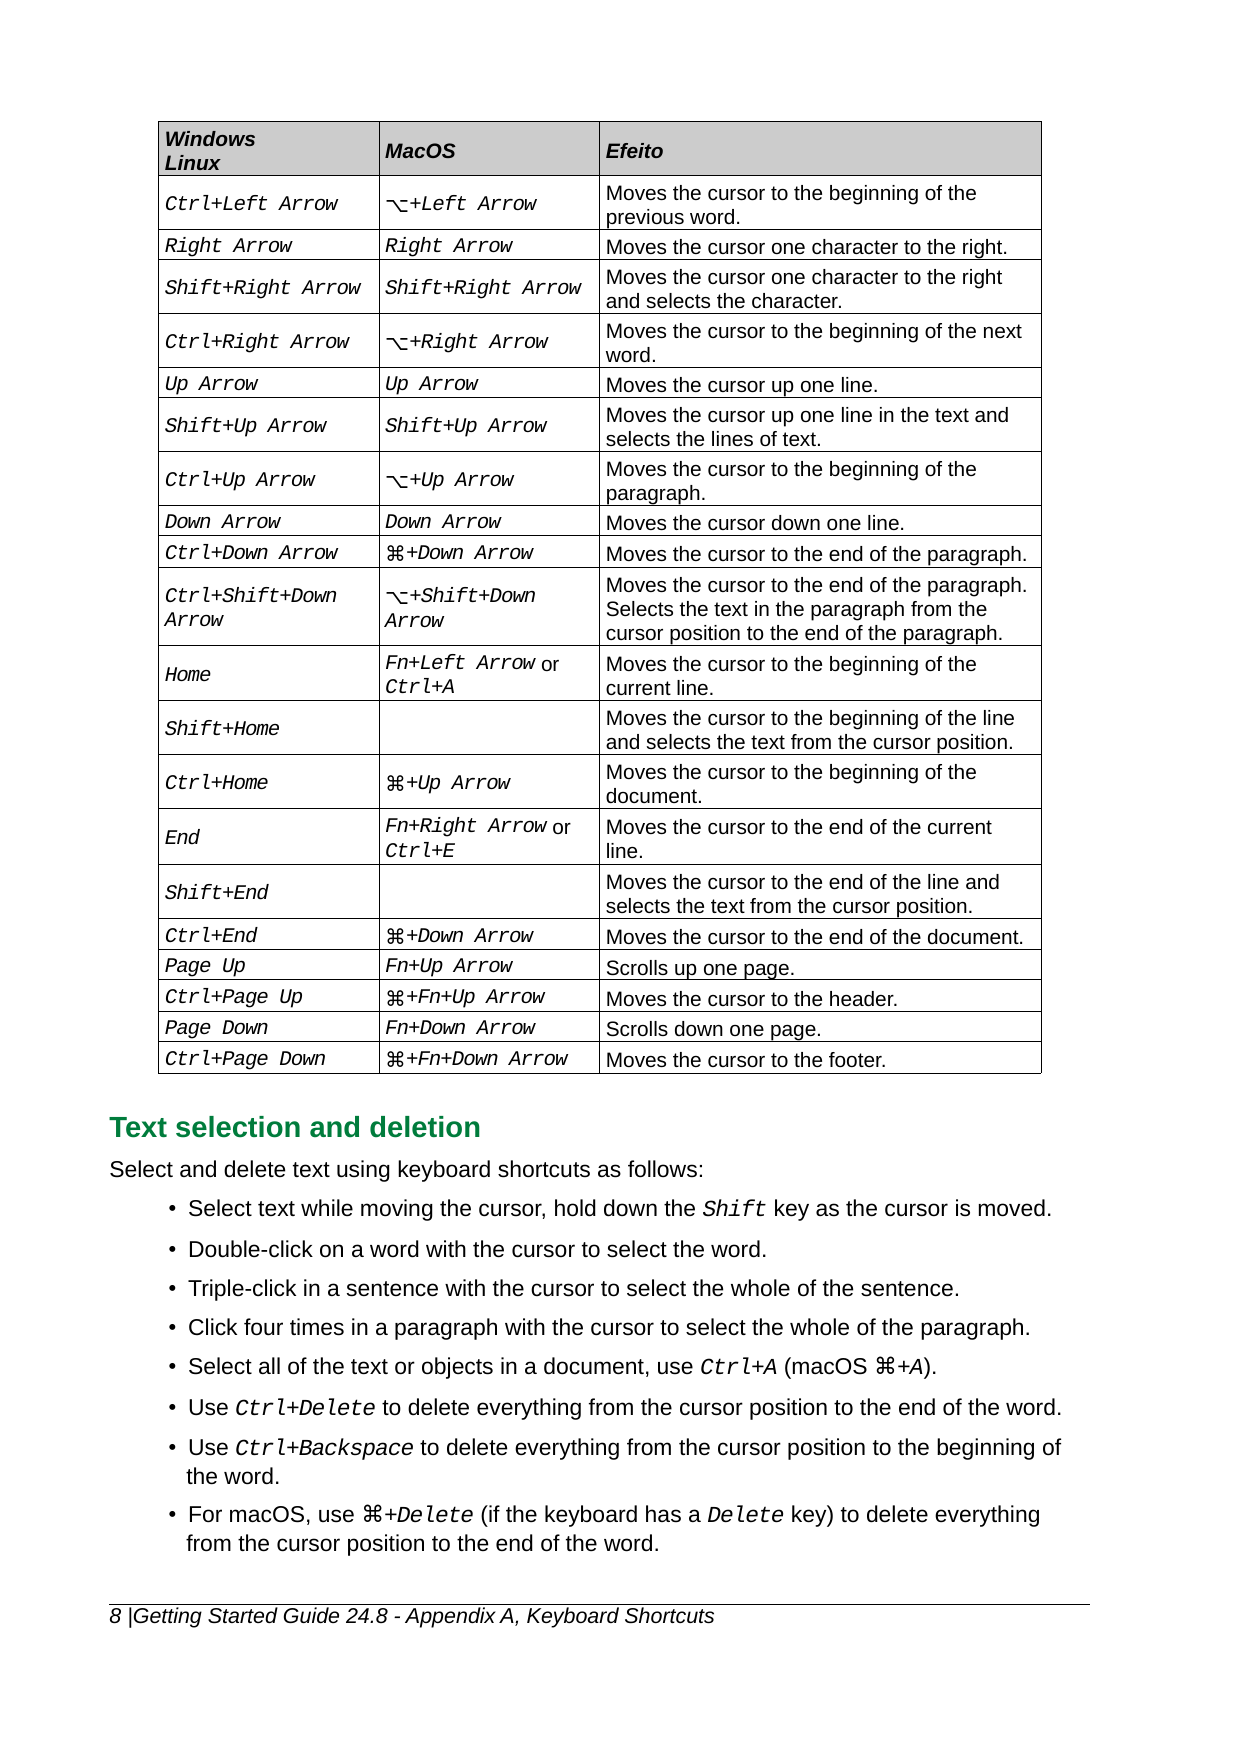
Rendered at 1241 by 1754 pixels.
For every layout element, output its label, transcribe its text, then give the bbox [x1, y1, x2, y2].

table_cell Moves the cursor to the beginning of the paragraph. [600, 452, 1041, 505]
table_cell Page Down [159, 1012, 379, 1041]
table_cell Moves the cursor to the beginning of the line and selects the text from the cursor position. [600, 701, 1041, 754]
table_cell Ctrl+Home [159, 755, 379, 808]
table_cell Page Up [159, 950, 379, 979]
table_cell Moves the cursor one character to the right. [600, 230, 1041, 259]
table_cell Shift+Home [159, 701, 379, 754]
table_cell Moves the cursor to the end of the document. [600, 919, 1041, 949]
table_cell Moves the cursor to the end of the paragraph. Selects the text in the paragraph from the cursor position to the end of the paragraph. [600, 568, 1041, 644]
table_cell Shift+Right Arrow [380, 260, 599, 313]
list Use Ctrl+Backspace to delete everything from the cursor position to the beginning of the word. [168, 1434, 1090, 1489]
table_cell Fn+Down Arrow [380, 1012, 599, 1041]
table_cell ⌥+Right Arrow [380, 314, 599, 367]
table_cell Right Arrow [159, 230, 379, 259]
table_cell Moves the cursor one character to the right and selects the character. [600, 260, 1041, 313]
table_cell ⌘+Down Arrow [380, 536, 599, 567]
table_cell Ctrl+Right Arrow [159, 314, 379, 367]
table_cell Down Arrow [159, 506, 379, 535]
table_header Windows Linux [159, 122, 379, 175]
table_cell Shift+Right Arrow [159, 260, 379, 313]
list Select all of the text or objects in a document, use Ctrl+A (macOS ⌘+A). [168, 1353, 1090, 1381]
table_cell ⌥+Left Arrow [380, 176, 599, 229]
table_cell Scrolls down one page. [600, 1012, 1041, 1041]
table_cell Scrolls up one page. [600, 950, 1041, 979]
table_cell Ctrl+Left Arrow [159, 176, 379, 229]
table_cell Fn+Right Arrow or Ctrl+E [380, 809, 599, 863]
table_cell Moves the cursor to the beginning of the document. [600, 755, 1041, 808]
table_cell ⌘+Down Arrow [380, 919, 599, 949]
table_cell Shift+Up Arrow [380, 398, 599, 451]
table_cell Up Arrow [159, 368, 379, 397]
table_cell Moves the cursor to the end of the paragraph. [600, 536, 1041, 567]
table_cell Fn+Left Arrow or Ctrl+A [380, 646, 599, 700]
table_cell End [159, 809, 379, 863]
table_cell ⌘+Fn+Up Arrow [380, 980, 599, 1011]
table_cell ⌥+Up Arrow [380, 452, 599, 505]
subtitle Text selection and deletion [109, 1110, 1090, 1144]
list Select and delete text using keyboard shortcuts as follows: [109, 1156, 1090, 1183]
table_cell Right Arrow [380, 230, 599, 259]
table_cell Ctrl+Down Arrow [159, 536, 379, 567]
list Triple‑click in a sentence with the cursor to select the whole of the sentence. [168, 1275, 1090, 1301]
table_cell Moves the cursor down one line. [600, 506, 1041, 535]
table_cell ⌘+Fn+Down Arrow [380, 1042, 599, 1073]
table_header Efeito [600, 122, 1041, 175]
list Click four times in a paragraph with the cursor to select the whole of the paragraph. [168, 1314, 1090, 1340]
table_cell Up Arrow [380, 368, 599, 397]
table_cell Ctrl+Shift+Down Arrow [159, 568, 379, 644]
table_cell Moves the cursor to the footer. [600, 1042, 1041, 1073]
table_cell Shift+Up Arrow [159, 398, 379, 451]
table_cell ⌘+Up Arrow [380, 755, 599, 808]
list For macOS, use ⌘+Delete (if the keyboard has a Delete key) to delete everything from the cursor position to the end of the word. [168, 1501, 1090, 1556]
table_cell Ctrl+Page Up [159, 980, 379, 1011]
table_cell Moves the cursor to the beginning of the previous word. [600, 176, 1041, 229]
table_cell Ctrl+Up Arrow [159, 452, 379, 505]
table_cell Moves the cursor to the beginning of the current line. [600, 646, 1041, 700]
table_cell Down Arrow [380, 506, 599, 535]
table_cell [380, 701, 599, 754]
table_cell Moves the cursor to the header. [600, 980, 1041, 1011]
table_cell Moves the cursor to the end of the line and selects the text from the cursor position. [600, 865, 1041, 917]
list Use Ctrl+Delete to delete everything from the cursor position to the end of the word. [168, 1393, 1090, 1422]
table_cell Ctrl+Page Down [159, 1042, 379, 1073]
table_header MacOS [380, 122, 599, 175]
table_cell Moves the cursor to the end of the current line. [600, 809, 1041, 863]
table_cell Fn+Up Arrow [380, 950, 599, 979]
table_cell Moves the cursor to the beginning of the next word. [600, 314, 1041, 367]
table_cell [380, 865, 599, 917]
list Double‑click on a word with the cursor to select the word. [168, 1236, 1090, 1262]
table_cell Ctrl+End [159, 919, 379, 949]
table_cell Home [159, 646, 379, 700]
table_cell Moves the cursor up one line in the text and selects the lines of text. [600, 398, 1041, 451]
table_cell Shift+End [159, 865, 379, 917]
table_cell ⌥+Shift+Down Arrow [380, 568, 599, 644]
list Select text while moving the cursor, hold down the Shift key as the cursor is moved. [168, 1195, 1090, 1223]
table_cell Moves the cursor up one line. [600, 368, 1041, 397]
